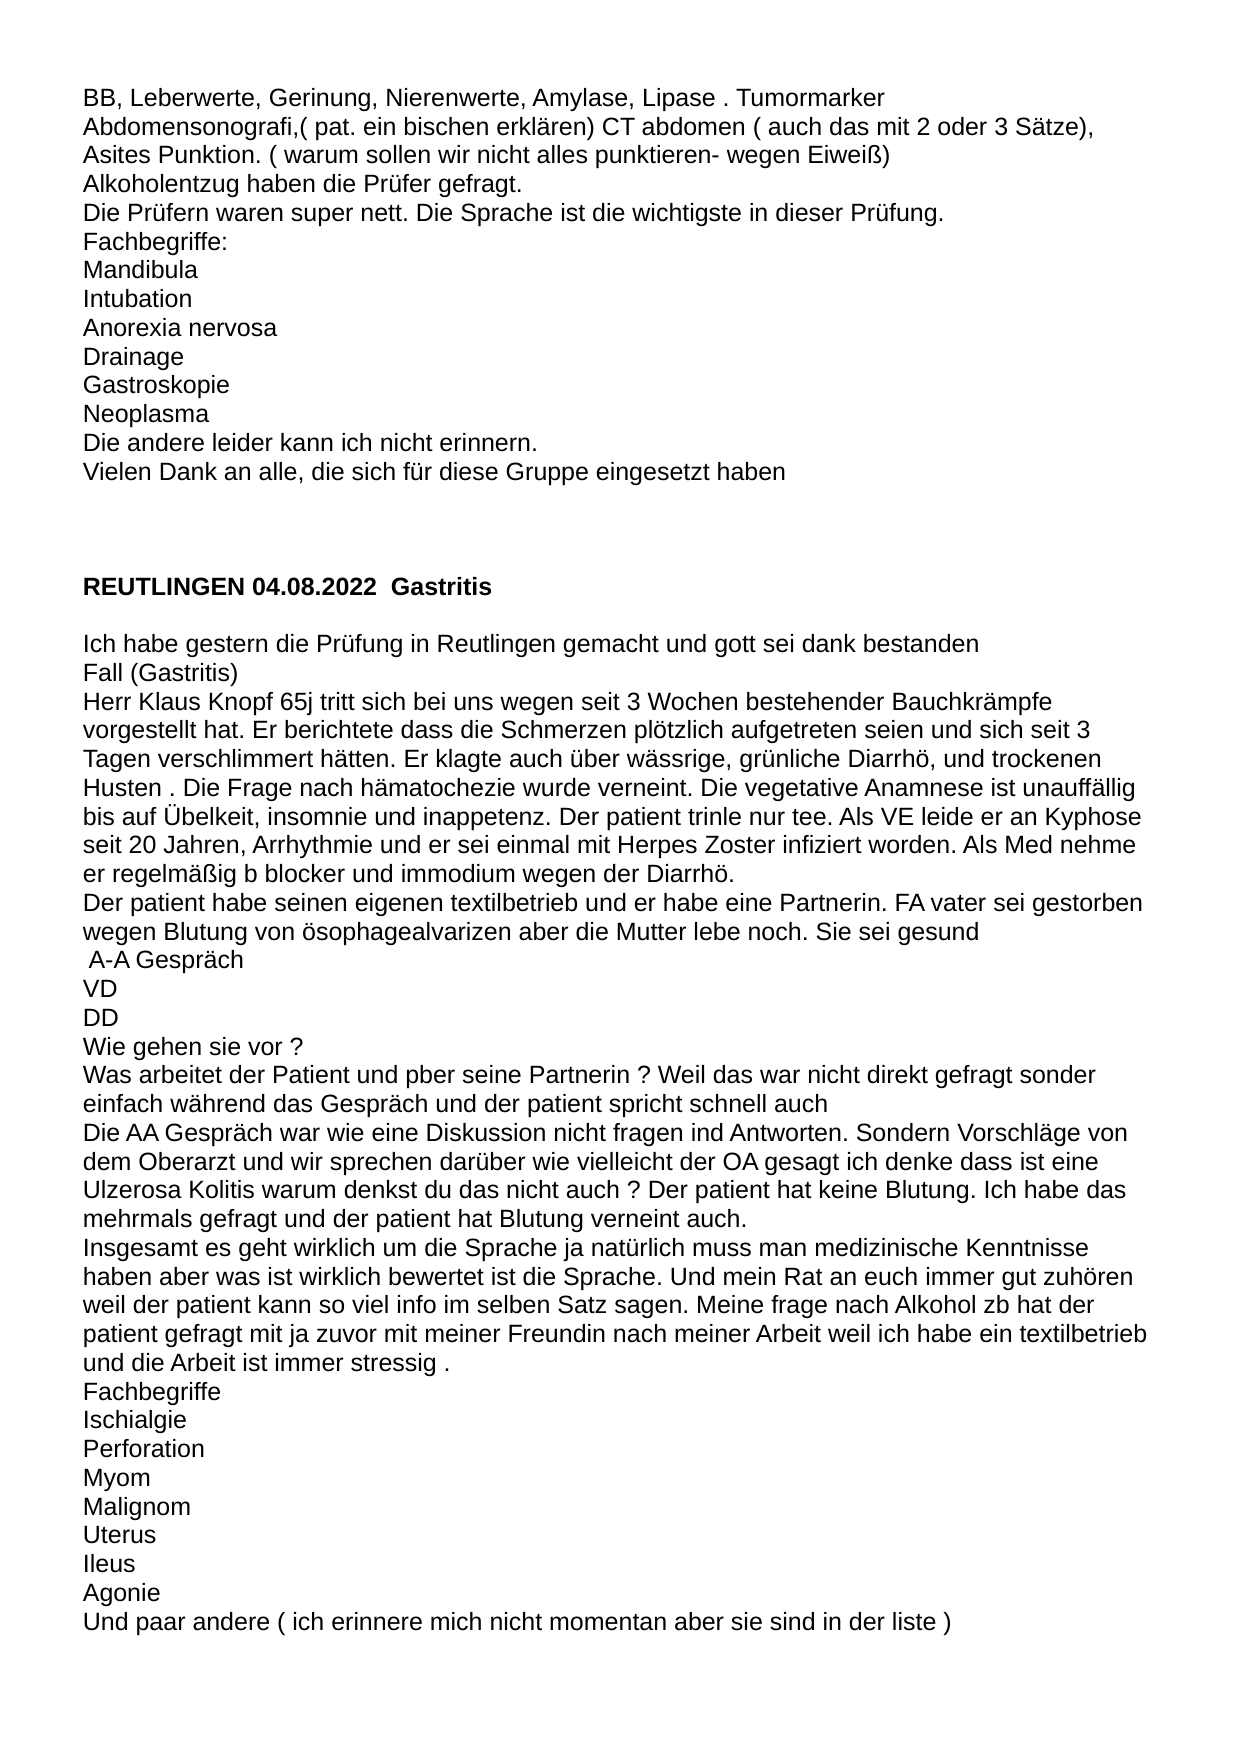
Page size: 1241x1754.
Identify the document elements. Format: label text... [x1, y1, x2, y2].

text Die AA Gespräch war wie eine Diskussion nicht fragen ind Antworten. Sondern Vorschläge von dem Oberarzt und wir sprechen darüber wie vielleicht der OA gesagt ich denke dass ist eine Ulzerosa Kolitis warum denkst du das nicht auch ? Der patient hat keine Blutung. Ich habe das mehrmals gefragt und der patient hat Blutung verneint auch. [83, 1118, 1157, 1233]
text Myom [83, 1463, 1157, 1491]
text VD [83, 974, 1157, 1003]
text Die andere leider kann ich nicht erinnern. [83, 428, 1157, 456]
text Ischialgie [83, 1405, 1157, 1434]
text Intubation [83, 284, 1157, 313]
text Perforation [83, 1434, 1157, 1463]
text DD [83, 1003, 1157, 1031]
text Die Prüfern waren super nett. Die Sprache ist die wichtigste in dieser Prüfung. [83, 198, 1157, 226]
text Uterus [83, 1520, 1157, 1549]
text Ileus [83, 1549, 1157, 1578]
text Ich habe gestern die Prüfung in Reutlingen gemacht und gott sei dank bestanden [83, 629, 1157, 658]
text Wie gehen sie vor ? [83, 1031, 1157, 1060]
text Fall (Gastritis) [83, 658, 1157, 686]
text Der patient habe seinen eigenen textilbetrieb und er habe eine Partnerin. FA vater sei gestorben wegen Blutung von ösophagealvarizen aber die Mutter lebe noch. Sie sei gesund [83, 888, 1157, 945]
text Mandibula [83, 255, 1157, 284]
text Gastroskopie [83, 370, 1157, 399]
text BB, Leberwerte, Gerinung, Nierenwerte, Amylase, Lipase . Tumormarker [83, 83, 1157, 111]
text A-A Gespräch [83, 945, 1157, 974]
text Abdomensonografi,( pat. ein bischen erklären) CT abdomen ( auch das mit 2 oder 3 Sätze), Asites Punktion. ( warum sollen wir nicht alles punktieren- wegen Eiweiß) [83, 111, 1157, 169]
text Alkoholentzug haben die Prüfer gefragt. [83, 169, 1157, 198]
text Insgesamt es geht wirklich um die Sprache ja natürlich muss man medizinische Kenntnisse haben aber was ist wirklich bewertet ist die Sprache. Und mein Rat an euch immer gut zuhören weil der patient kann so viel info im selben Satz sagen. Meine frage nach Alkohol zb hat der patient gefragt mit ja zuvor mit meiner Freundin nach meiner Arbeit weil ich habe ein textilbetrieb und die Arbeit ist immer stressig . [83, 1233, 1157, 1376]
text REUTLINGEN 04.08.2022 Gastritis [83, 571, 1157, 600]
text Fachbegriffe: [83, 226, 1157, 255]
text Anorexia nervosa [83, 313, 1157, 341]
text Malignom [83, 1491, 1157, 1520]
text Agonie [83, 1578, 1157, 1606]
text Fachbegriffe [83, 1376, 1157, 1405]
text Vielen Dank an alle, die sich für diese Gruppe eingesetzt haben [83, 456, 1157, 485]
text Herr Klaus Knopf 65j tritt sich bei uns wegen seit 3 Wochen bestehender Bauchkrämpfe vorgestellt hat. Er berichtete dass die Schmerzen plötzlich aufgetreten seien und sich seit 3 Tagen verschlimmert hätten. Er klagte auch über wässrige, grünliche Diarrhö, und trockenen Husten . Die Frage nach hämatochezie wurde verneint. Die vegetative Anamnese ist unauffällig bis auf Übelkeit, insomnie und inappetenz. Der patient trinle nur tee. Als VE leide er an Kyphose seit 20 Jahren, Arrhythmie und er sei einmal mit Herpes Zoster infiziert worden. Als Med nehme er regelmäßig b blocker und immodium wegen der Diarrhö. [83, 686, 1157, 888]
text Drainage [83, 341, 1157, 370]
text Und paar andere ( ich erinnere mich nicht momentan aber sie sind in der liste ) [83, 1606, 1157, 1635]
text Neoplasma [83, 399, 1157, 428]
text Was arbeitet der Patient und pber seine Partnerin ? Weil das war nicht direkt gefragt sonder einfach während das Gespräch und der patient spricht schnell auch [83, 1060, 1157, 1118]
